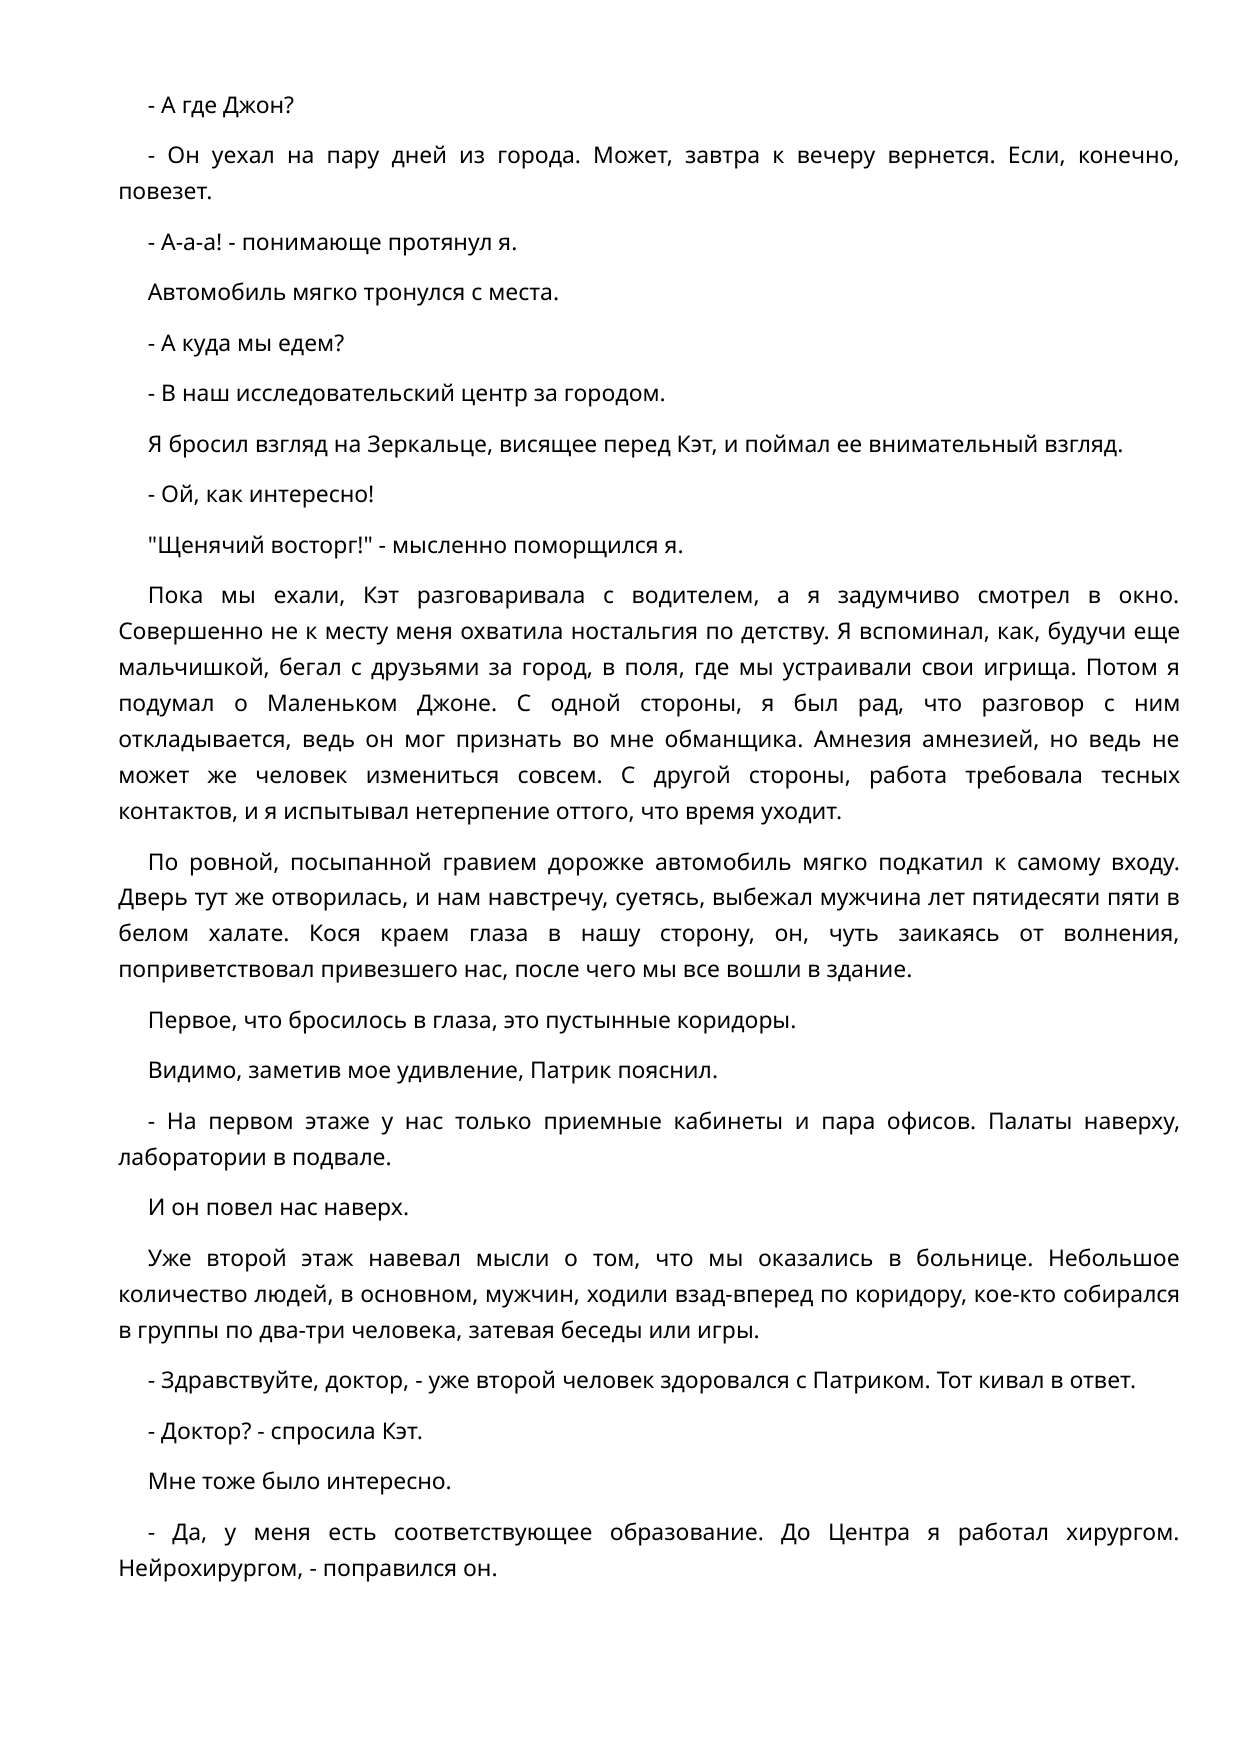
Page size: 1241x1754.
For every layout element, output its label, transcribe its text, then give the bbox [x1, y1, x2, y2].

text Автомобиль мягко тронулся с места. [118, 276, 1181, 307]
text - В наш исследовательский центр за городом. [118, 377, 1181, 408]
text Уже второй этаж навевал мысли о том, что мы оказались в больнице. Небольшое количество людей, в основном, мужчин, ходили взад-вперед по коридору, кое-кто собирался в группы по два-три человека, затевая беседы или игры. [118, 1242, 1181, 1345]
text Пока мы ехали, Кэт разговаривала с водителем, а я задумчиво смотрел в окно. Совершенно не к месту меня охватила ностальгия по детству. Я вспоминал, как, будучи еще мальчишкой, бегал с друзьями за город, в поля, где мы устраивали свои игрища. Потом я подумал о Маленьком Джоне. С одной стороны, я был рад, что разговор с ним откладывается, ведь он мог признать во мне обманщика. Амнезия амнезией, но ведь не может же человек измениться совсем. С другой стороны, работа требовала тесных контактов, и я испытывал нетерпение оттого, что время уходит. [118, 579, 1181, 826]
text - А где Джон? [118, 89, 1181, 120]
text Мне тоже было интересно. [118, 1465, 1181, 1496]
text - Здравствуйте, доктор, - уже второй человек здоровался с Патриком. Тот кивал в ответ. [118, 1364, 1181, 1395]
text - А-а-а! - понимающе протянул я. [118, 226, 1181, 257]
text Видимо, заметив мое удивление, Патрик пояснил. [118, 1054, 1181, 1086]
text - Ой, как интересно! [118, 478, 1181, 509]
text - На первом этаже у нас только приемные кабинеты и пара офисов. Палаты наверху, лаборатории в подвале. [118, 1105, 1181, 1172]
text - Доктор? - спросила Кэт. [118, 1415, 1181, 1446]
text - Он уехал на пару дней из города. Может, завтра к вечеру вернется. Если, конечно, повезет. [118, 139, 1181, 206]
text Первое, что бросилось в глаза, это пустынные коридоры. [118, 1004, 1181, 1035]
text Я бросил взгляд на Зеркальце, висящее перед Кэт, и поймал ее внимательный взгляд. [118, 428, 1181, 459]
text - А куда мы едем? [118, 327, 1181, 358]
text - Да, у меня есть соответствующее образование. До Центра я работал хирургом. Нейрохирургом, - поправился он. [118, 1516, 1181, 1583]
text "Щенячий восторг!" - мысленно поморщился я. [118, 529, 1181, 560]
text По ровной, посыпанной гравием дорожке автомобиль мягко подкатил к самому входу. Дверь тут же отворилась, и нам навстречу, суетясь, выбежал мужчина лет пятидесяти пяти в белом халате. Кося краем глаза в нашу сторону, он, чуть заикаясь от волнения, поприветствовал привезшего нас, после чего мы все вошли в здание. [118, 845, 1181, 984]
text И он повел нас наверх. [118, 1191, 1181, 1222]
